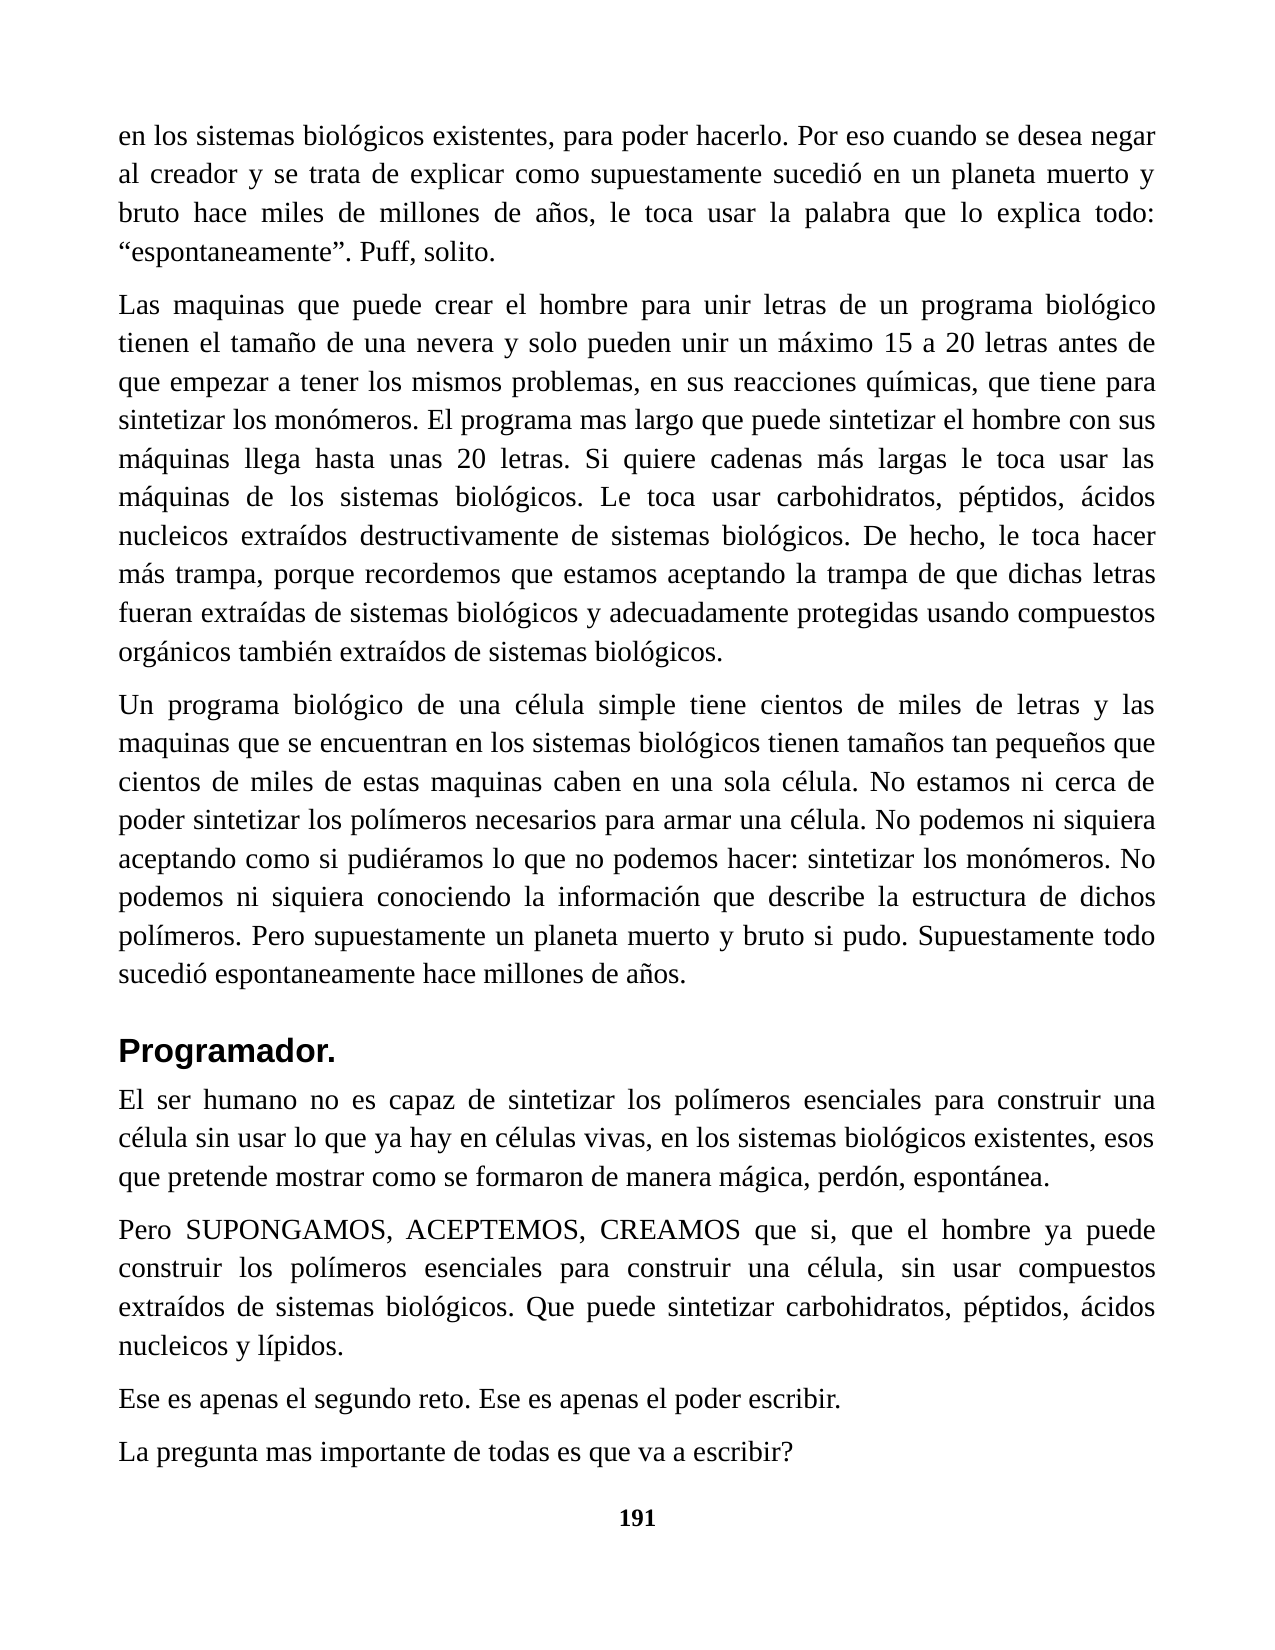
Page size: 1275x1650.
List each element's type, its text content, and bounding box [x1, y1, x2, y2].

text Un programa biológico de una célula simple tiene cientos de miles de letras y las maquinas que se encuentran en los sistemas biológicos tienen tamaños tan pequeños que cientos de miles de estas maquinas caben en una sola célula. No estamos ni cerca de poder sintetizar los polímeros necesarios para armar una célula. No podemos ni siquiera aceptando como si pudiéramos lo que no podemos hacer: sintetizar los monómeros. No podemos ni siquiera conociendo la información que describe la estructura de dichos polímeros. Pero supuestamente un planeta muerto y bruto si pudo. Supuestamente todo sucedió espontaneamente hace millones de años. [118, 687, 1157, 990]
text La pregunta mas importante de todas es que va a escribir? [118, 1434, 1157, 1467]
text Pero SUPONGAMOS, ACEPTEMOS, CREAMOS que si, que el hombre ya puede construir los polímeros esenciales para construir una célula, sin usar compuestos extraídos de sistemas biológicos. Que puede sintetizar carbohidratos, péptidos, ácidos nucleicos y lípidos. [118, 1212, 1157, 1361]
text Ese es apenas el segundo reto. Ese es apenas el poder escribir. [118, 1381, 1157, 1414]
text El ser humano no es capaz de sintetizar los polímeros esenciales para construir una célula sin usar lo que ya hay en células vivas, en los sistemas biológicos existentes, esos que pretende mostrar como se formaron de manera mágica, perdón, espontánea. [118, 1082, 1157, 1192]
subtitle Programador. [118, 1031, 1157, 1069]
text Las maquinas que puede crear el hombre para unir letras de un programa biológico tienen el tamaño de una nevera y solo pueden unir un máximo 15 a 20 letras antes de que empezar a tener los mismos problemas, en sus reacciones químicas, que tiene para sintetizar los monómeros. El programa mas largo que puede sintetizar el hombre con sus máquinas llega hasta unas 20 letras. Si quiere cadenas más largas le toca usar las máquinas de los sistemas biológicos. Le toca usar carbohidratos, péptidos, ácidos nucleicos extraídos destructivamente de sistemas biológicos. De hecho, le toca hacer más trampa, porque recordemos que estamos aceptando la trampa de que dichas letras fueran extraídas de sistemas biológicos y adecuadamente protegidas usando compuestos orgánicos también extraídos de sistemas biológicos. [118, 287, 1157, 667]
text en los sistemas biológicos existentes, para poder hacerlo. Por eso cuando se desea negar al creador y se trata de explicar como supuestamente sucedió en un planeta muerto y bruto hace miles de millones de años, le toca usar la palabra que lo explica todo: “espontaneamente”. Puff, solito. [118, 118, 1157, 267]
